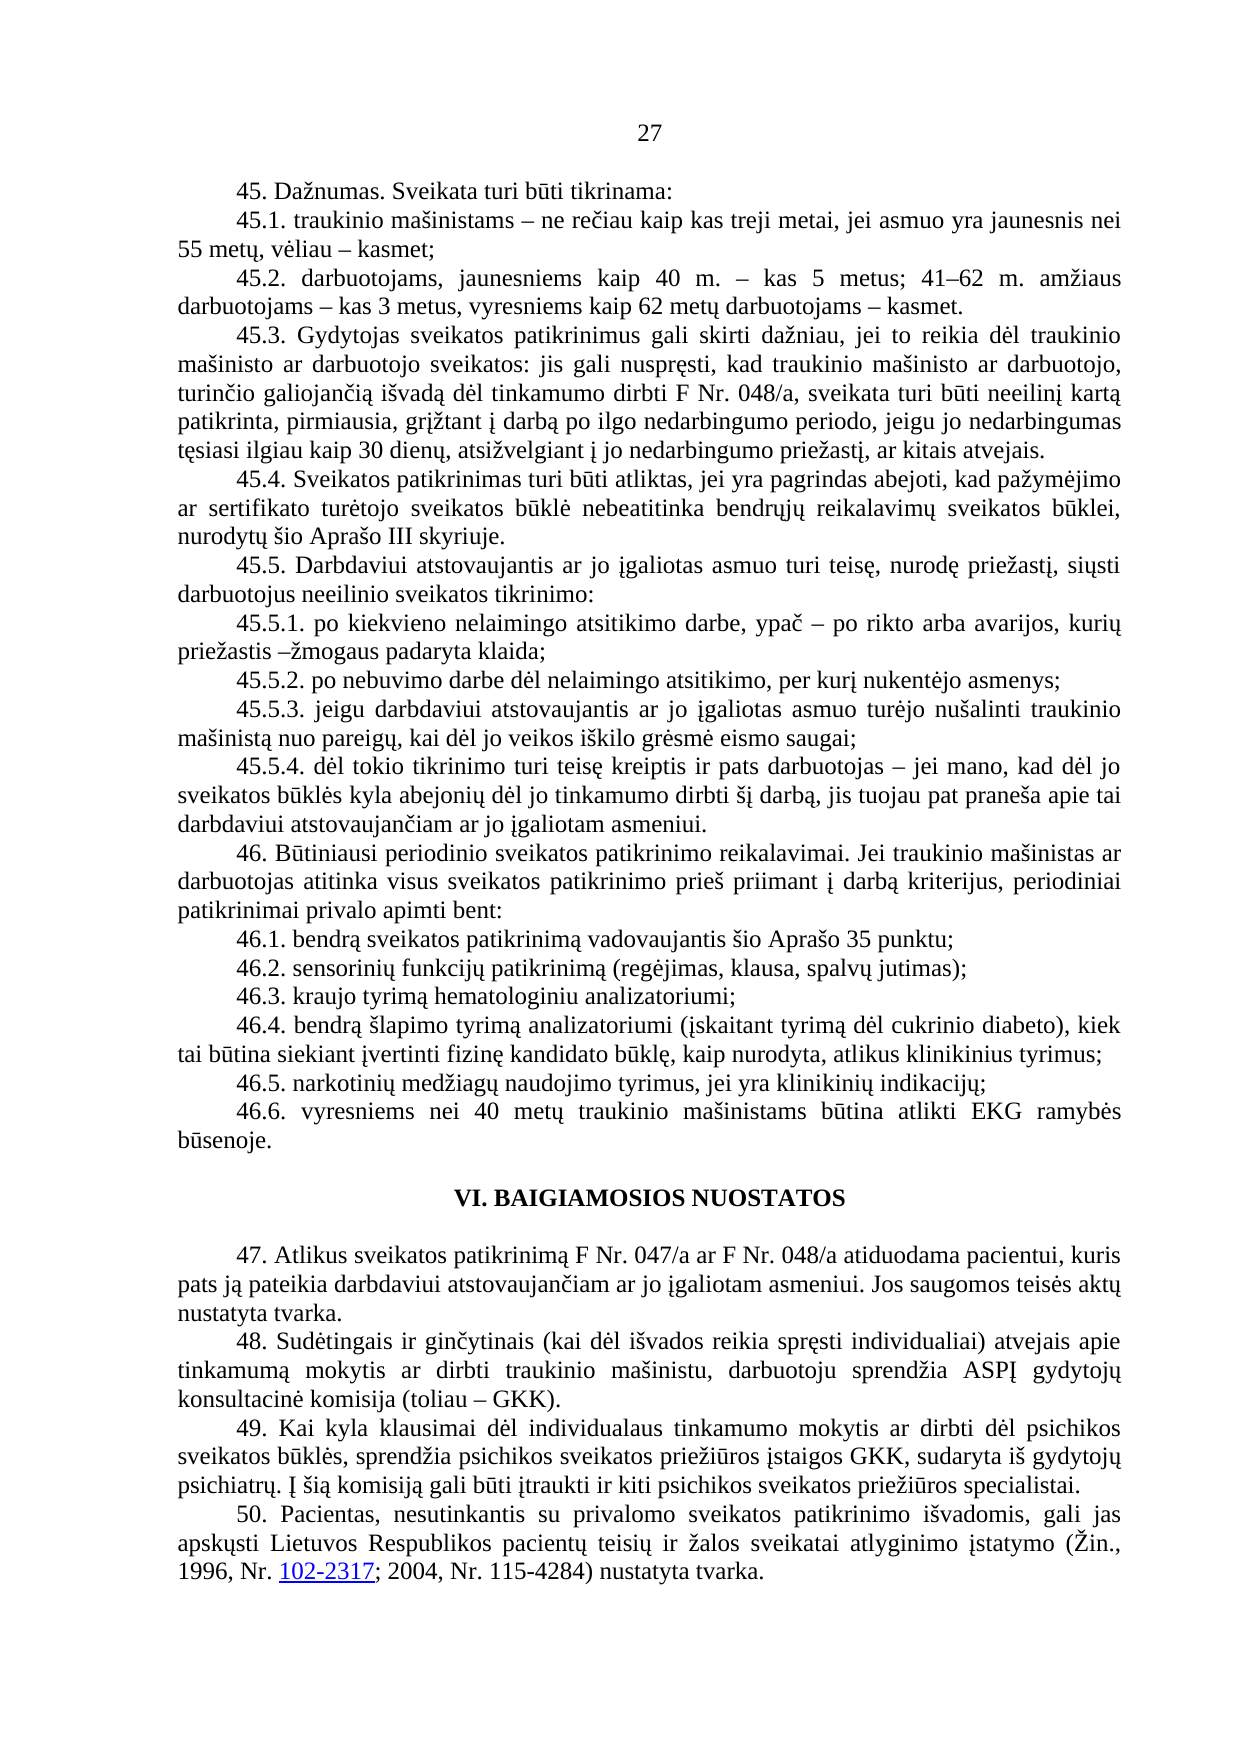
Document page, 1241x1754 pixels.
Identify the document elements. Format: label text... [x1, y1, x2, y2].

text 45.5.3. jeigu darbdaviui atstovaujantis ar jo įgaliotas asmuo turėjo nušalinti traukinio mašinistą nuo pareigų, kai dėl jo veikos iškilo grėsmė eismo saugai; [177, 694, 1122, 751]
text 48. Sudėtingais ir ginčytinais (kai dėl išvados reikia spręsti individualiai) atvejais apie tinkamumą mokytis ar dirbti traukinio mašinistu, darbuotoju sprendžia ASPĮ gydytojų konsultacinė komisija (toliau – GKK). [177, 1326, 1122, 1413]
text VI. BAIGIAMOSIOS NUOSTATOS [177, 1183, 1122, 1211]
text 46.6. vyresniems nei 40 metų traukinio mašinistams būtina atlikti EKG ramybės būsenoje. [177, 1096, 1122, 1154]
text 45.3. Gydytojas sveikatos patikrinimus gali skirti dažniau, jei to reikia dėl traukinio mašinisto ar darbuotojo sveikatos: jis gali nuspręsti, kad traukinio mašinisto ar darbuotojo, turinčio galiojančią išvadą dėl tinkamumo dirbti F Nr. 048/a, sveikata turi būti neeilinį kartą patikrinta, pirmiausia, grįžtant į darbą po ilgo nedarbingumo periodo, jeigu jo nedarbingumas tęsiasi ilgiau kaip 30 dienų, atsižvelgiant į jo nedarbingumo priežastį, ar kitais atvejais. [177, 320, 1122, 464]
text 46.4. bendrą šlapimo tyrimą analizatoriumi (įskaitant tyrimą dėl cukrinio diabeto), kiek tai būtina siekiant įvertinti fizinę kandidato būklę, kaip nurodyta, atlikus klinikinius tyrimus; [177, 1010, 1122, 1068]
text 45.4. Sveikatos patikrinimas turi būti atliktas, jei yra pagrindas abejoti, kad pažymėjimo ar sertifikato turėtojo sveikatos būklė nebeatitinka bendrųjų reikalavimų sveikatos būklei, nurodytų šio Aprašo III skyriuje. [177, 464, 1122, 550]
text 45.5.2. po nebuvimo darbe dėl nelaimingo atsitikimo, per kurį nukentėjo asmenys; [177, 665, 1122, 694]
text 45.5.4. dėl tokio tikrinimo turi teisę kreiptis ir pats darbuotojas – jei mano, kad dėl jo sveikatos būklės kyla abejonių dėl jo tinkamumo dirbti šį darbą, jis tuojau pat praneša apie tai darbdaviui atstovaujančiam ar jo įgaliotam asmeniui. [177, 751, 1122, 838]
text 47. Atlikus sveikatos patikrinimą F Nr. 047/a ar F Nr. 048/a atiduodama pacientui, kuris pats ją pateikia darbdaviui atstovaujančiam ar jo įgaliotam asmeniui. Jos saugomos teisės aktų nustatyta tvarka. [177, 1240, 1122, 1326]
text 46.5. narkotinių medžiagų naudojimo tyrimus, jei yra klinikinių indikacijų; [177, 1068, 1122, 1096]
text 45.1. traukinio mašinistams – ne rečiau kaip kas treji metai, jei asmuo yra jaunesnis nei 55 metų, vėliau – kasmet; [177, 205, 1122, 263]
text 45.5.1. po kiekvieno nelaimingo atsitikimo darbe, ypač – po rikto arba avarijos, kurių priežastis –žmogaus padaryta klaida; [177, 608, 1122, 665]
text 45.5. Darbdaviui atstovaujantis ar jo įgaliotas asmuo turi teisę, nurodę priežastį, siųsti darbuotojus neeilinio sveikatos tikrinimo: [177, 550, 1122, 608]
text 45. Dažnumas. Sveikata turi būti tikrinama: [177, 176, 1122, 205]
text 46.1. bendrą sveikatos patikrinimą vadovaujantis šio Aprašo 35 punktu; [177, 924, 1122, 953]
text 49. Kai kyla klausimai dėl individualaus tinkamumo mokytis ar dirbti dėl psichikos sveikatos būklės, sprendžia psichikos sveikatos priežiūros įstaigos GKK, sudaryta iš gydytojų psichiatrų. Į šią komisiją gali būti įtraukti ir kiti psichikos sveikatos priežiūros specialistai. [177, 1413, 1122, 1499]
text 45.2. darbuotojams, jaunesniems kaip 40 m. – kas 5 metus; 41–62 m. amžiaus darbuotojams – kas 3 metus, vyresniems kaip 62 metų darbuotojams – kasmet. [177, 263, 1122, 320]
text 50. Pacientas, nesutinkantis su privalomo sveikatos patikrinimo išvadomis, gali jas apskųsti Lietuvos Respublikos pacientų teisių ir žalos sveikatai atlyginimo įstatymo (Žin., 1996, Nr. 102-2317; 2004, Nr. 115-4284) nustatyta tvarka. [177, 1499, 1122, 1585]
text 46.3. kraujo tyrimą hematologiniu analizatoriumi; [177, 981, 1122, 1010]
text 46. Būtiniausi periodinio sveikatos patikrinimo reikalavimai. Jei traukinio mašinistas ar darbuotojas atitinka visus sveikatos patikrinimo prieš priimant į darbą kriterijus, periodiniai patikrinimai privalo apimti bent: [177, 838, 1122, 924]
text 46.2. sensorinių funkcijų patikrinimą (regėjimas, klausa, spalvų jutimas); [177, 953, 1122, 981]
